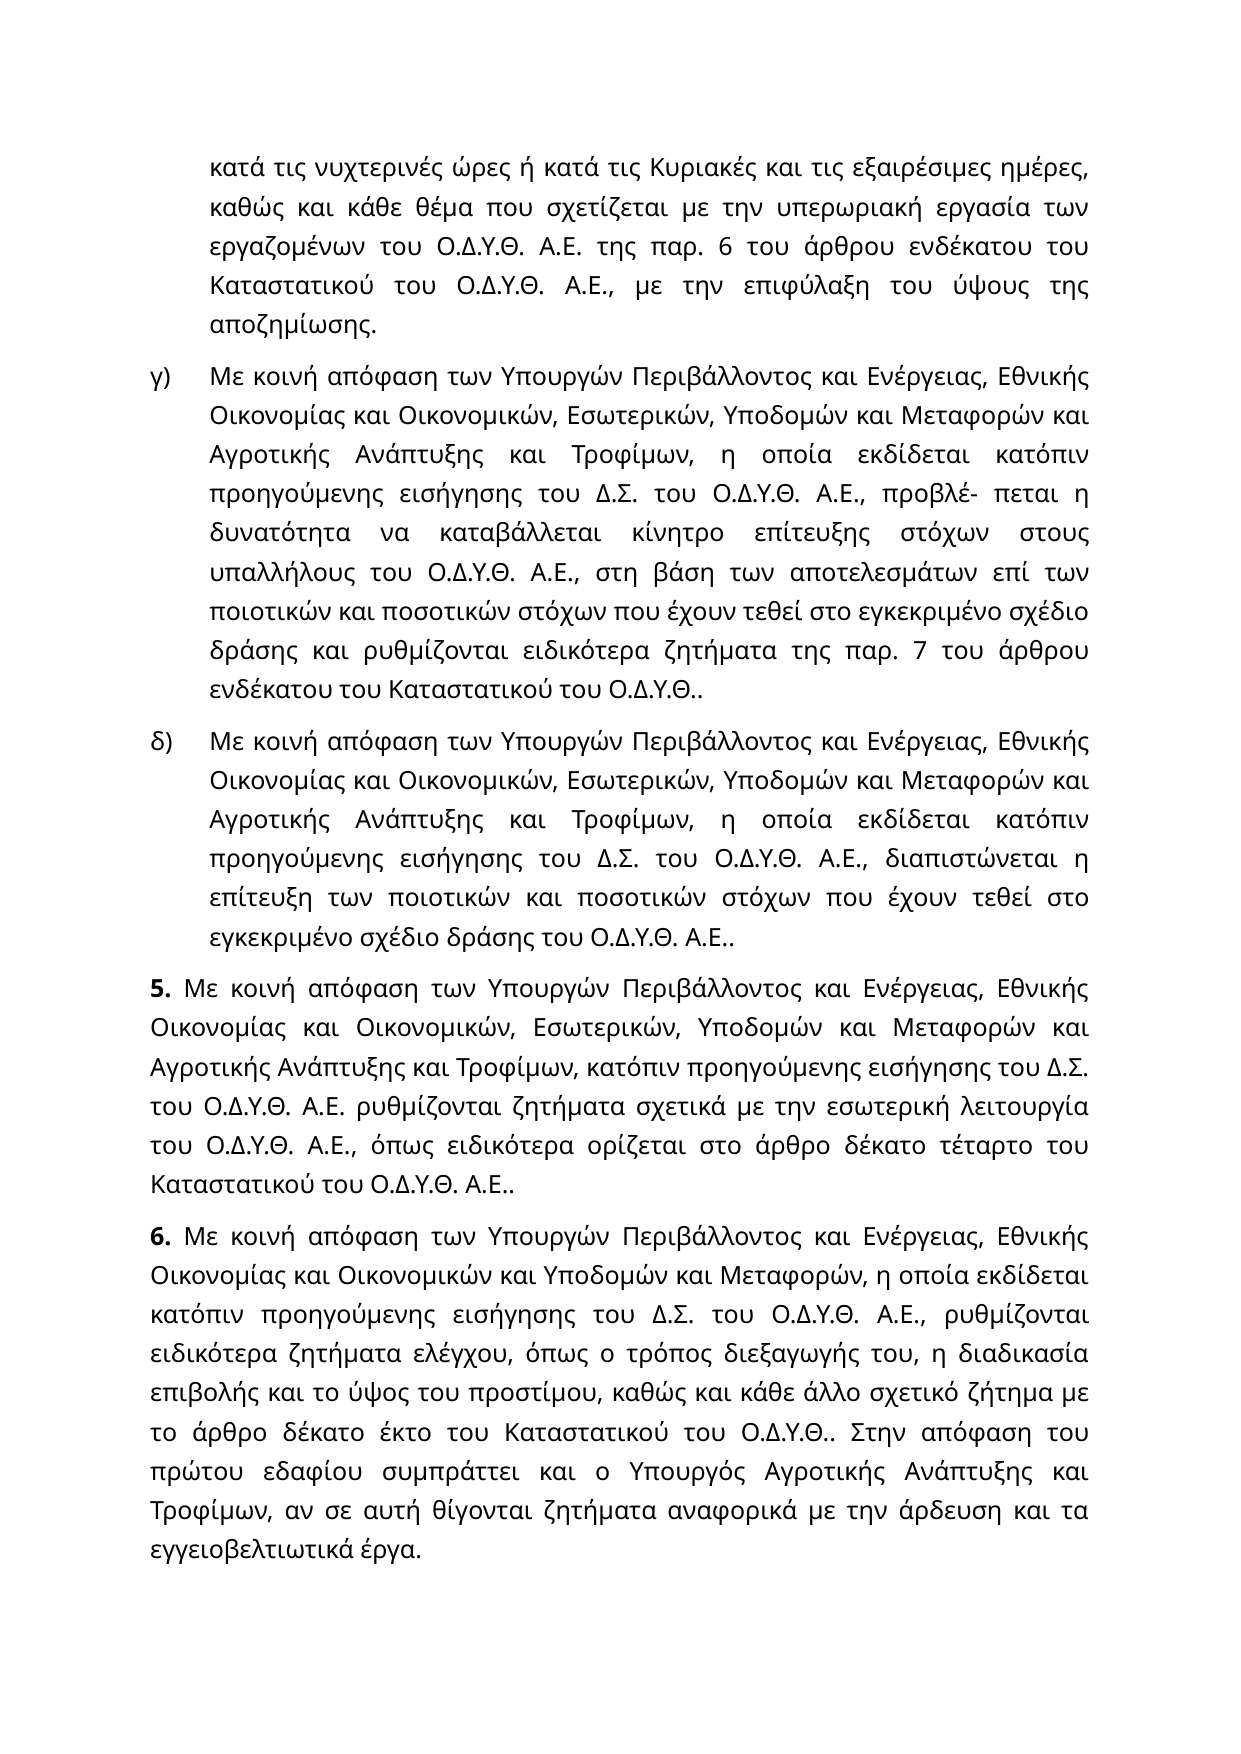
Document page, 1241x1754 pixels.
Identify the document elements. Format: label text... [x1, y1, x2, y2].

text 5. Με κοινή απόφαση των Υπουργών Περιβάλλοντος και Ενέργειας, Εθνικής Οικονομίας και Οικονομικών, Εσωτερικών, Υποδομών και Μεταφορών και Αγροτικής Ανάπτυξης και Τροφίμων, κατόπιν προηγούμενης εισήγησης του Δ.Σ. του Ο.Δ.Υ.Θ. Α.Ε. ρυθμίζονται ζητήματα σχετικά με την εσωτερική λειτουργία του Ο.Δ.Υ.Θ. Α.Ε., όπως ειδικότερα ορίζεται στο άρθρο δέκατο τέταρτο του Καταστατικού του Ο.Δ.Υ.Θ. Α.Ε.. [150, 971, 1090, 1201]
list γ) Με κοινή απόφαση των Υπουργών Περιβάλλοντος και Ενέργειας, Εθνικής Οικονομίας και Οικονομικών, Εσωτερικών, Υποδομών και Μεταφορών και Αγροτικής Ανάπτυξης και Τροφίμων, η οποία εκδίδεται κατόπιν προηγούμενης εισήγησης του Δ.Σ. του Ο.Δ.Υ.Θ. Α.Ε., προβλέ- πεται η δυνατότητα να καταβάλλεται κίνητρο επίτευξης στόχων στους υπαλλήλους του Ο.Δ.Υ.Θ. Α.Ε., στη βάση των αποτελεσμάτων επί των ποιοτικών και ποσοτικών στόχων που έχουν τεθεί στο εγκεκριμένο σχέδιο δράσης και ρυθμίζονται ειδικότερα ζητήματα της παρ. 7 του άρθρου ενδέκατου του Καταστατικού του Ο.Δ.Υ.Θ.. [150, 358, 1090, 706]
list κατά τις νυχτερινές ώρες ή κατά τις Κυριακές και τις εξαιρέσιμες ημέρες, καθώς και κάθε θέμα που σχετίζεται με την υπερωριακή εργασία των εργαζομένων του Ο.Δ.Υ.Θ. Α.Ε. της παρ. 6 του άρθρου ενδέκατου του Καταστατικού του Ο.Δ.Υ.Θ. Α.Ε., με την επιφύλαξη του ύψους της αποζημίωσης. [150, 150, 1090, 341]
list δ) Με κοινή απόφαση των Υπουργών Περιβάλλοντος και Ενέργειας, Εθνικής Οικονομίας και Οικονομικών, Εσωτερικών, Υποδομών και Μεταφορών και Αγροτικής Ανάπτυξης και Τροφίμων, η οποία εκδίδεται κατόπιν προηγούμενης εισήγησης του Δ.Σ. του Ο.Δ.Υ.Θ. Α.Ε., διαπιστώνεται η επίτευξη των ποιοτικών και ποσοτικών στόχων που έχουν τεθεί στο εγκεκριμένο σχέδιο δράσης του Ο.Δ.Υ.Θ. Α.Ε.. [150, 723, 1090, 953]
text 6. Με κοινή απόφαση των Υπουργών Περιβάλλοντος και Ενέργειας, Εθνικής Οικονομίας και Οικονομικών και Υποδομών και Μεταφορών, η οποία εκδίδεται κατόπιν προηγούμενης εισήγησης του Δ.Σ. του Ο.Δ.Υ.Θ. Α.Ε., ρυθμίζονται ειδικότερα ζητήματα ελέγχου, όπως ο τρόπος διεξαγωγής του, η διαδικασία επιβολής και το ύψος του προστίμου, καθώς και κάθε άλλο σχετικό ζήτημα με το άρθρο δέκατο έκτο του Καταστατικού του Ο.Δ.Υ.Θ.. Στην απόφαση του πρώτου εδαφίου συμπράττει και ο Υπουργός Αγροτικής Ανάπτυξης και Τροφίμων, αν σε αυτή θίγονται ζητήματα αναφορικά με την άρδευση και τα εγγειοβελτιωτικά έργα. [150, 1218, 1090, 1566]
